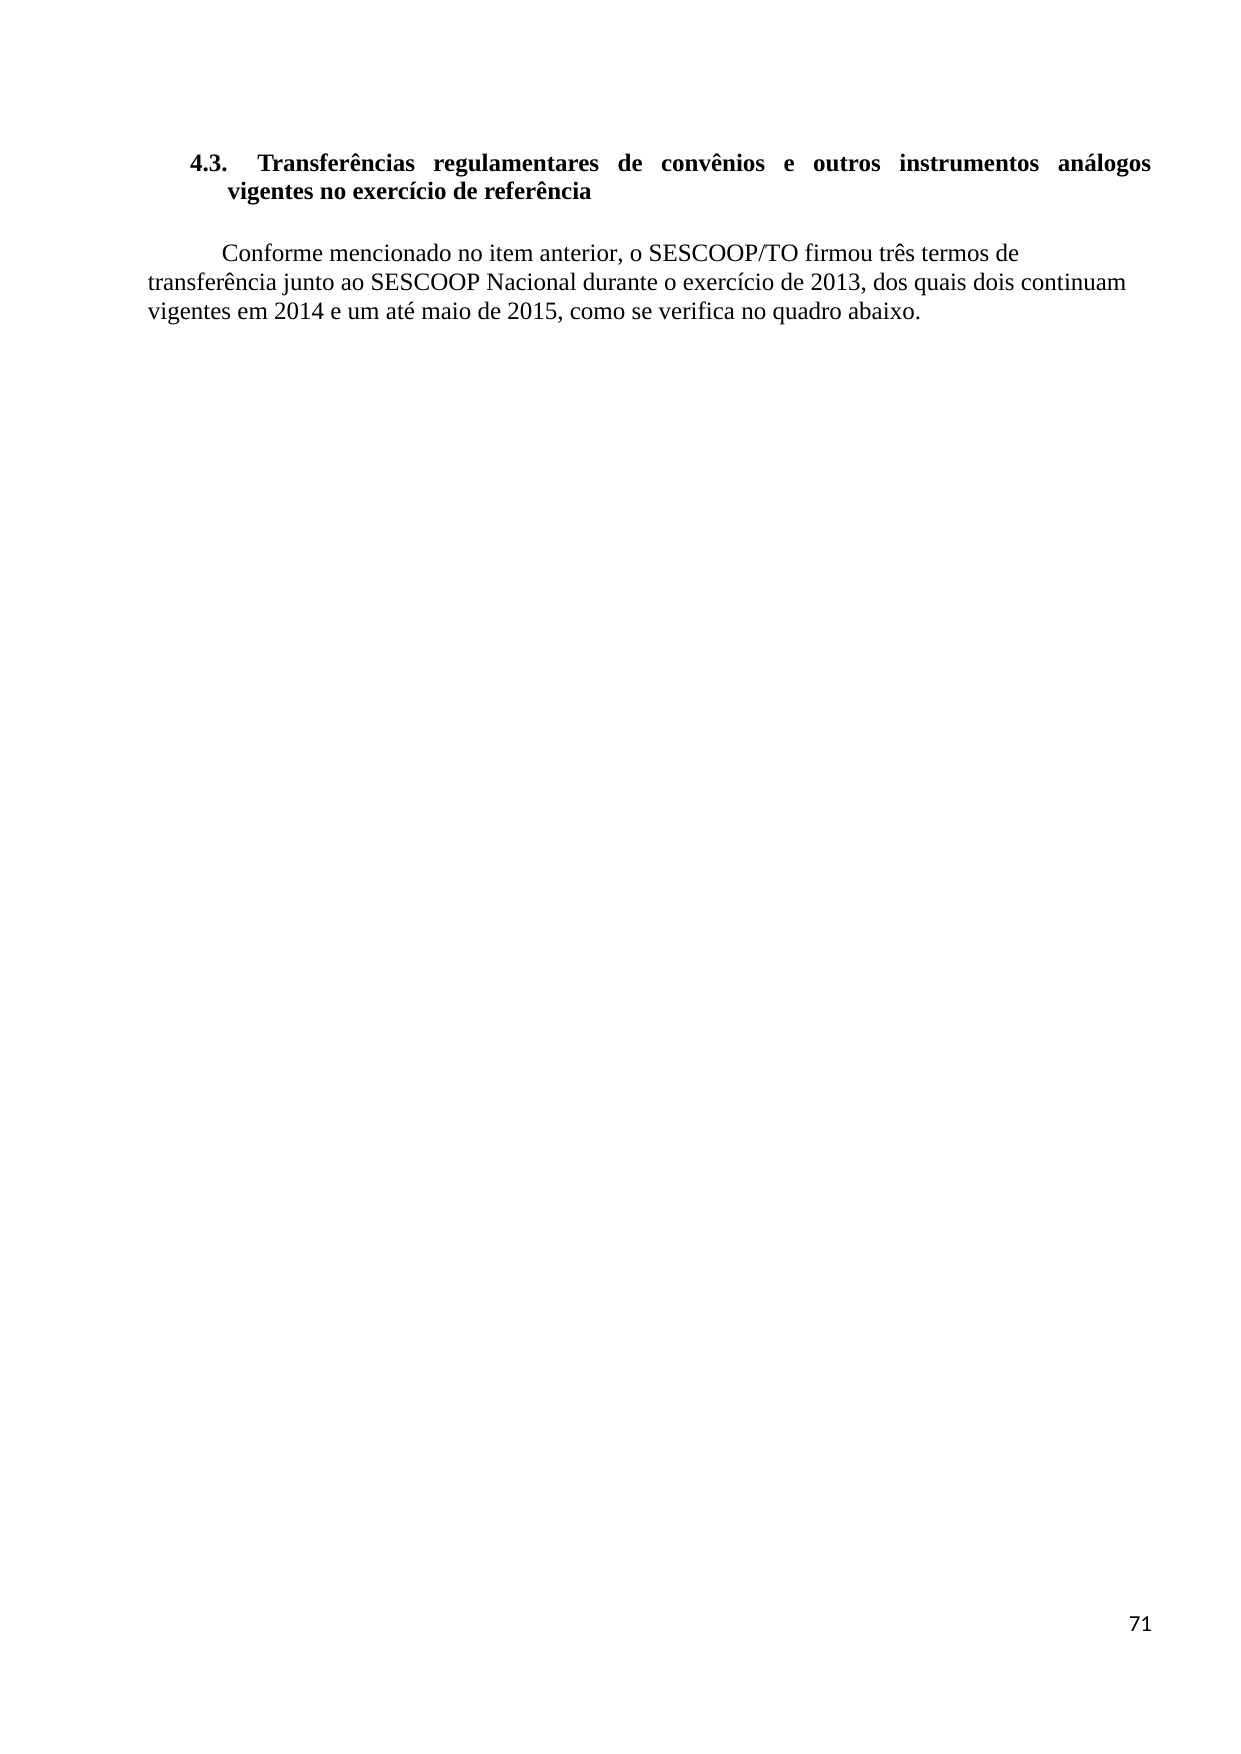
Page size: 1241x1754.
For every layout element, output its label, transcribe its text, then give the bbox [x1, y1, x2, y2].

text Conforme mencionado no item anterior, o SESCOOP/TO firmou três termos de transferência junto ao SESCOOP Nacional durante o exercício de 2013, dos quais dois continuam vigentes em 2014 e um até maio de 2015, como se verifica no quadro abaixo. [148, 238, 1152, 325]
list Transferências regulamentares de convênios e outros instrumentos análogos vigentes no exercício de referência [190, 148, 1152, 205]
